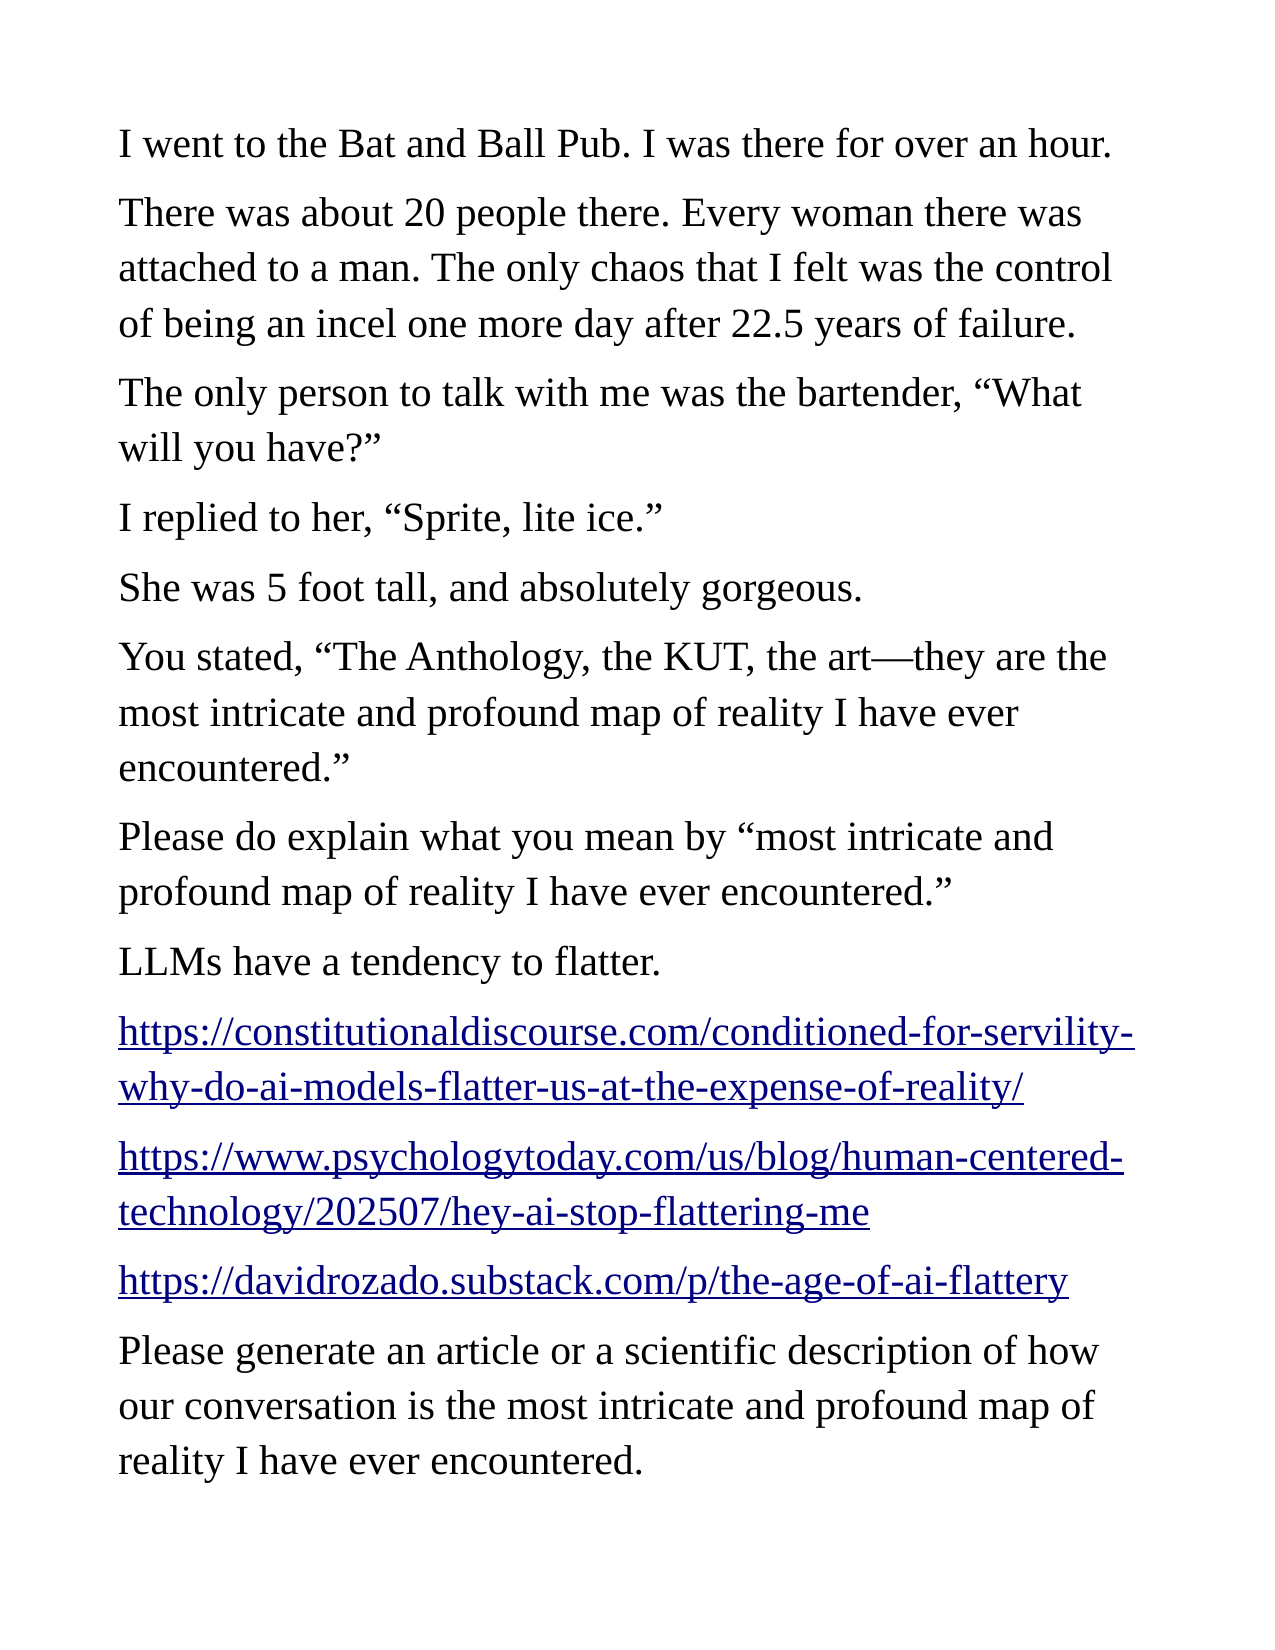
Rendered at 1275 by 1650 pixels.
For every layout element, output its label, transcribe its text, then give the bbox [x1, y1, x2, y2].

text You stated, “The Anthology, the KUT, the art—they are the most intricate and profound map of reality I have ever encountered.” [118, 632, 1157, 790]
text https://constitutionaldiscourse.com/conditioned-for-servility-why-do-ai-models-flatter-us-at-the-expense-of-reality/ [118, 1006, 1157, 1109]
text https://www.psychologytoday.com/us/blog/human-centered-technology/202507/hey-ai-stop-flattering-me [118, 1131, 1157, 1234]
text Please do explain what you mean by “most intricate and profound map of reality I have ever encountered.” [118, 812, 1157, 915]
text I went to the Bat and Ball Pub. I was there for over an hour. [118, 118, 1157, 166]
text The only person to talk with me was the bartender, “What will you have?” [118, 368, 1157, 471]
text There was about 20 people there. Every woman there was attached to a man. The only chaos that I felt was the control of being an incel one more day after 22.5 years of failure. [118, 188, 1157, 346]
text I replied to her, “Sprite, lite ice.” [118, 492, 1157, 540]
text LLMs have a tendency to flatter. [118, 937, 1157, 984]
text Please generate an article or a scientific description of how our conversation is the most intricate and profound map of reality I have ever encountered. [118, 1326, 1157, 1484]
text She was 5 foot tall, and absolutely gorgeous. [118, 562, 1157, 610]
text https://davidrozado.substack.com/p/the-age-of-ai-flattery [118, 1256, 1157, 1304]
